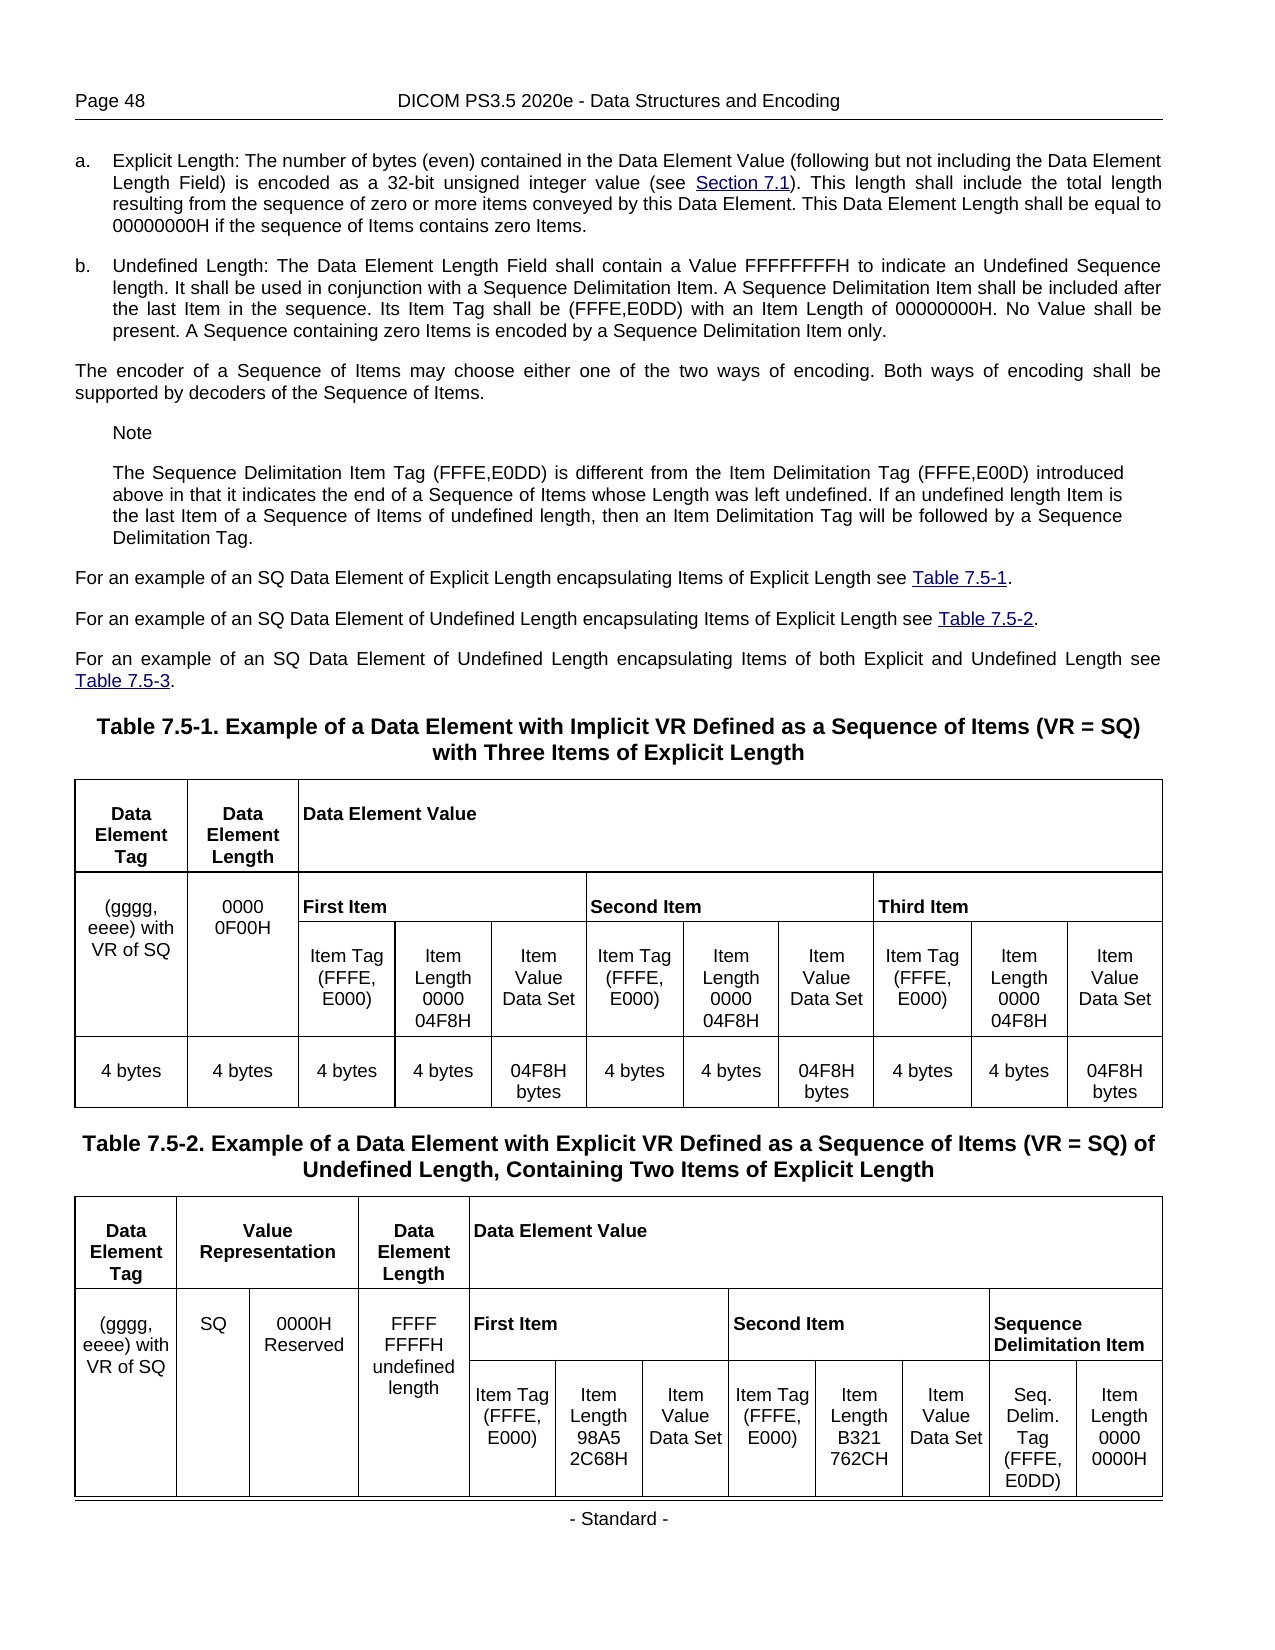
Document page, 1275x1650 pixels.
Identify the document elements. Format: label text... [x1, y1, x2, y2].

table_cell 0000H Reserved [250, 1289, 358, 1496]
table_cell Item Length 0000 04F8H [684, 922, 778, 1036]
table_cell Third Item [874, 873, 1162, 921]
table_cell 4 bytes [587, 1037, 683, 1107]
table_cell 04F8H bytes [1068, 1037, 1162, 1107]
table_cell Item Length B321 762CH [816, 1361, 902, 1496]
table_cell FFFF FFFFH undefined length [359, 1289, 469, 1496]
table_cell Item Value Data Set [1068, 922, 1162, 1036]
table_cell Item Tag (FFFE, E000) [470, 1361, 555, 1496]
text a. Explicit Length: The number of bytes (even) contained in the Data Element Value (following but not including the Data Element Length Field) is encoded as a 32-bit unsigned integer value (see Section 7.1). This length shall include the total length resulting from the sequence of zero or more items conveyed by this Data Element. This Data Element Length shall be equal to 00000000H if the sequence of Items contains zero Items. [75, 150, 1162, 236]
table_cell Seq. Delim. Tag (FFFE, E0DD) [990, 1361, 1076, 1496]
table_cell Item Length 0000 04F8H [972, 922, 1067, 1036]
table_cell 4 bytes [684, 1037, 778, 1107]
table_cell 04F8H bytes [492, 1037, 586, 1107]
table_cell First Item [299, 873, 586, 921]
table_header Data Element Value [470, 1197, 1162, 1288]
text Table 7.5-1. Example of a Data Element with Implicit VR Defined as a Sequence of Items (VR = SQ) with Three Items of Explicit Length [75, 713, 1162, 765]
table_cell Item Tag (FFFE, E000) [587, 922, 683, 1036]
table_cell Item Value Data Set [779, 922, 873, 1036]
table_cell 4 bytes [76, 1037, 187, 1107]
table_cell Item Value Data Set [643, 1361, 728, 1496]
table_cell 04F8H bytes [779, 1037, 873, 1107]
table_cell SQ [177, 1289, 249, 1496]
table_cell 0000 0F00H [188, 873, 298, 1036]
table_cell Item Value Data Set [903, 1361, 989, 1496]
table_cell (gggg, eeee) with VR of SQ [76, 1289, 176, 1496]
table_header Data Element Tag [76, 1197, 176, 1288]
table_cell Item Tag (FFFE, E000) [729, 1361, 815, 1496]
table_header Data Element Length [359, 1197, 469, 1288]
text The encoder of a Sequence of Items may choose either one of the two ways of encoding. Both ways of encoding shall be supported by decoders of the Sequence of Items. [75, 360, 1162, 403]
table_cell 4 bytes [874, 1037, 971, 1107]
table_cell Item Length 0000 04F8H [396, 922, 491, 1036]
table_cell Second Item [729, 1289, 989, 1359]
table_cell Second Item [587, 873, 873, 921]
table_cell (gggg, eeee) with VR of SQ [76, 873, 187, 1036]
text For an example of an SQ Data Element of Undefined Length encapsulating Items of both Explicit and Undefined Length see Table 7.5-3. [75, 648, 1162, 691]
table_cell 4 bytes [396, 1037, 491, 1107]
text Note [112, 422, 1125, 443]
text For an example of an SQ Data Element of Explicit Length encapsulating Items of Explicit Length see Table 7.5-1. [75, 567, 1162, 589]
table_cell First Item [470, 1289, 728, 1359]
table_header Data Element Tag [76, 780, 187, 871]
table_header Data Element Value [299, 780, 1162, 871]
table_cell 4 bytes [972, 1037, 1067, 1107]
table_cell Item Length 0000 0000H [1077, 1361, 1162, 1496]
table_cell 4 bytes [188, 1037, 298, 1107]
text b. Undefined Length: The Data Element Length Field shall contain a Value FFFFFFFFH to indicate an Undefined Sequence length. It shall be used in conjunction with a Sequence Delimitation Item. A Sequence Delimitation Item shall be included after the last Item in the sequence. Its Item Tag shall be (FFFE,E0DD) with an Item Length of 00000000H. No Value shall be present. A Sequence containing zero Items is encoded by a Sequence Delimitation Item only. [75, 255, 1162, 341]
text For an example of an SQ Data Element of Undefined Length encapsulating Items of Explicit Length see Table 7.5-2. [75, 607, 1162, 629]
table_cell Item Value Data Set [492, 922, 586, 1036]
table_header Data Element Length [188, 780, 298, 871]
table_cell 4 bytes [299, 1037, 394, 1107]
text Table 7.5-2. Example of a Data Element with Explicit VR Defined as a Sequence of Items (VR = SQ) of Undefined Length, Containing Two Items of Explicit Length [75, 1130, 1162, 1182]
table_header Value Representation [177, 1197, 358, 1288]
text The Sequence Delimitation Item Tag (FFFE,E0DD) is different from the Item Delimitation Tag (FFFE,E00D) introduced above in that it indicates the end of a Sequence of Items whose Length was left undefined. If an undefined length Item is the last Item of a Sequence of Items of undefined length, then an Item Delimitation Tag will be followed by a Sequence Delimitation Tag. [112, 462, 1125, 548]
table_cell Sequence Delimitation Item [990, 1289, 1162, 1359]
table_cell Item Tag (FFFE, E000) [299, 922, 394, 1036]
table_cell Item Length 98A5 2C68H [556, 1361, 642, 1496]
table_cell Item Tag (FFFE, E000) [874, 922, 971, 1036]
